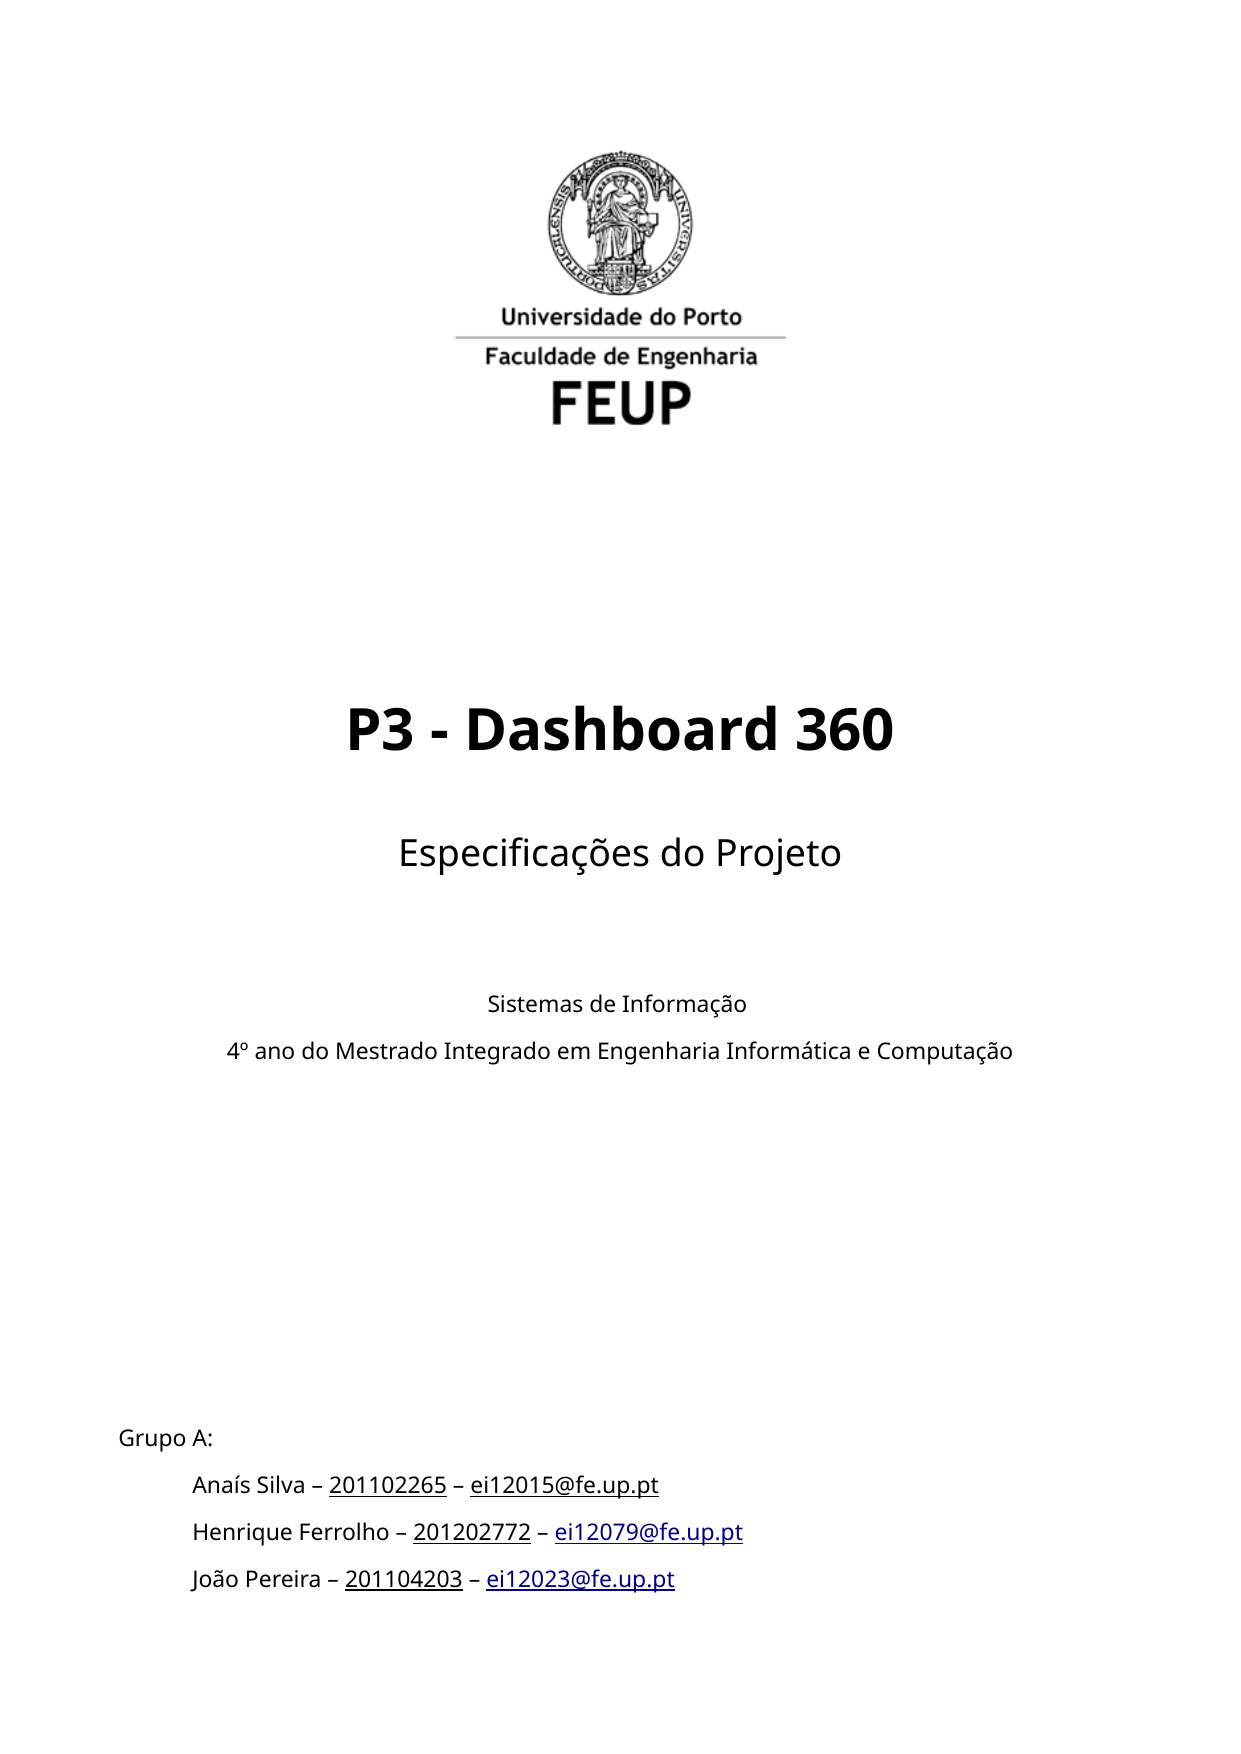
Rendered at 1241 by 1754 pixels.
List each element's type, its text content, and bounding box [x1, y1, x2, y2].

text Anaís Silva – 201102265 – ei12015@fe.up.pt Henrique Ferrolho – 201202772 – ei12079@fe.up.pt [118, 1469, 1122, 1547]
text Especificações do Projeto [118, 826, 1122, 877]
text 4º ano do Mestrado Integrado em Engenharia Informática e Computação [118, 1035, 1122, 1066]
picture [422, 118, 819, 458]
text Grupo A: [118, 1422, 1122, 1454]
text P3 - Dashboard 360 [118, 688, 1122, 768]
text João Pereira – 201104203 – ei12023@fe.up.pt [118, 1563, 1122, 1594]
text Sistemas de Informação [112, 988, 1122, 1019]
